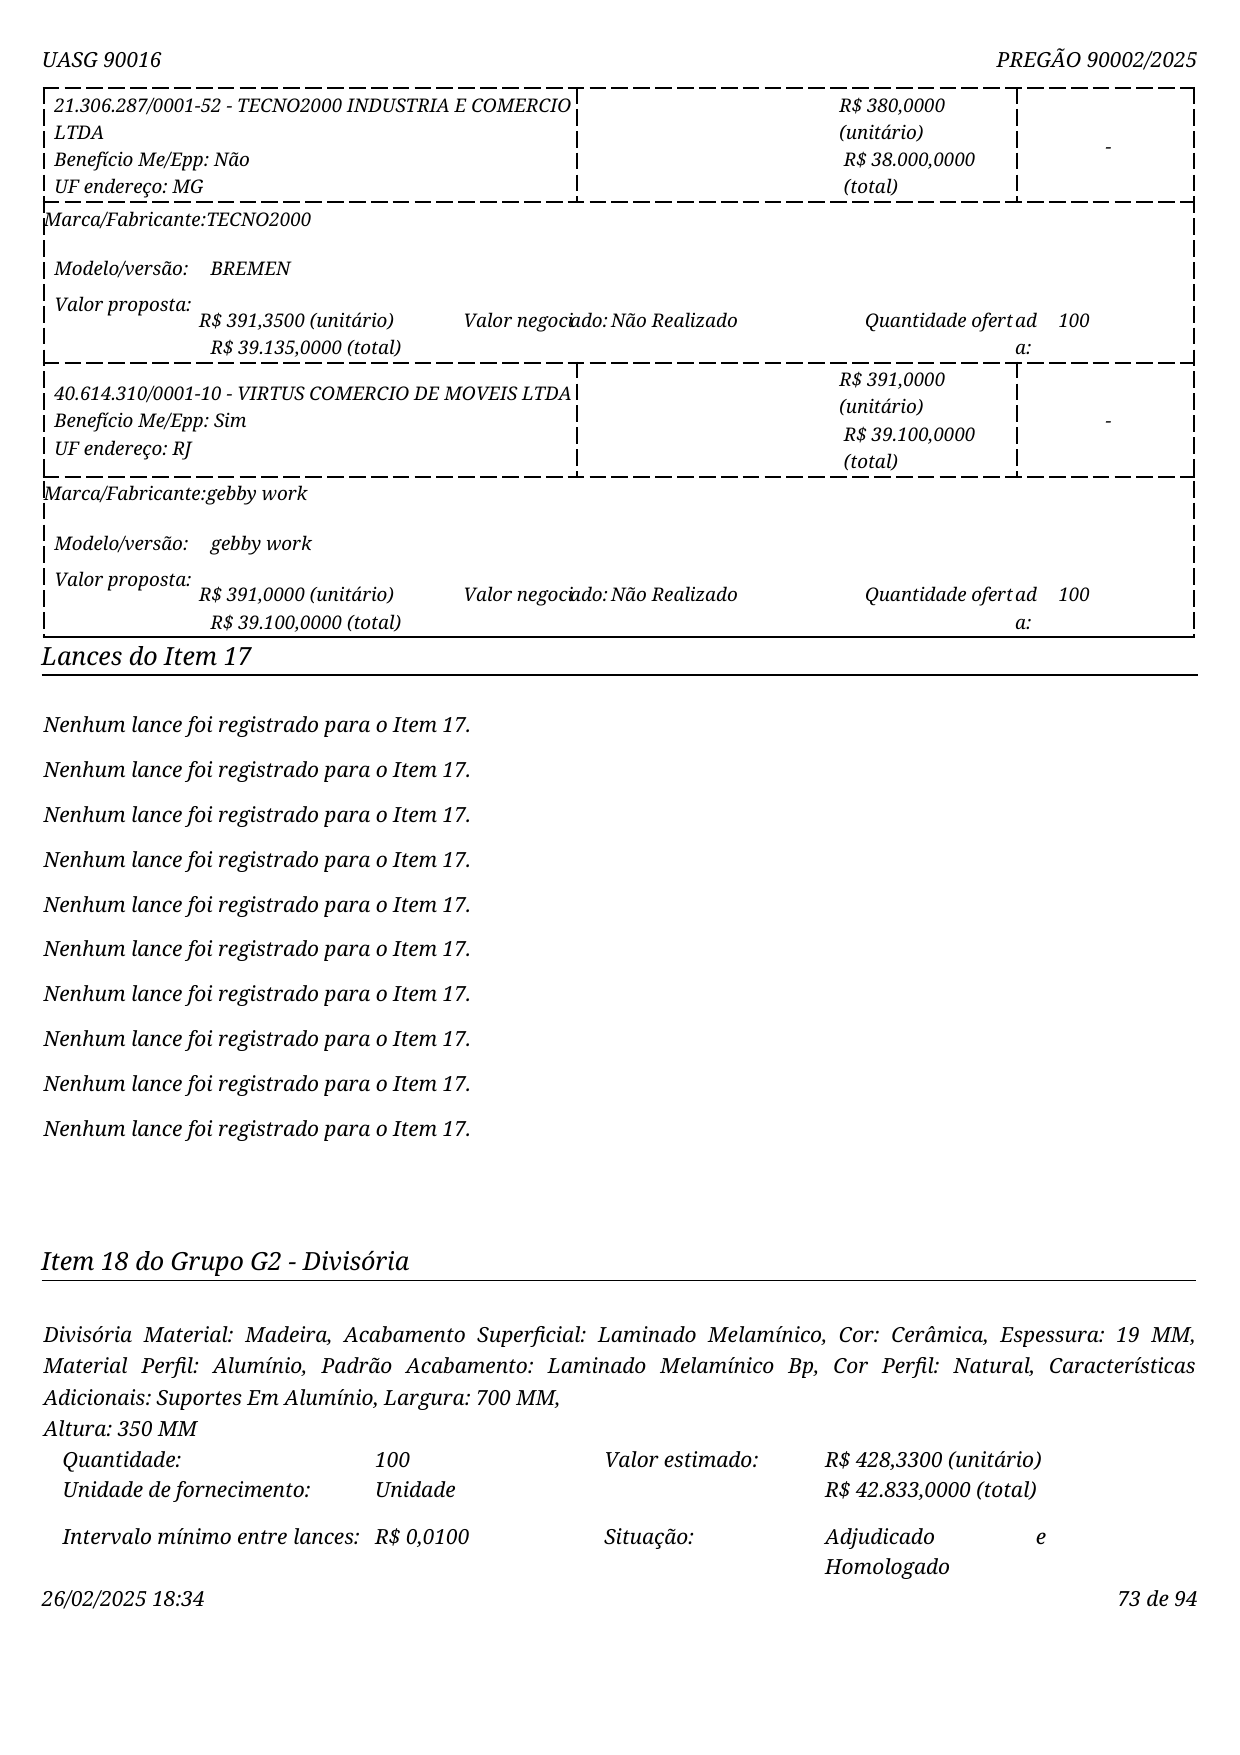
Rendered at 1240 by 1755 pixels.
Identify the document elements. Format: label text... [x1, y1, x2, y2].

table_cell [1017, 476, 1101, 527]
table_cell [604, 1475, 825, 1522]
table_cell [577, 253, 809, 302]
table_cell [1101, 253, 1194, 302]
text Nenhum lance foi registrado para o Item 17. [43, 711, 1199, 739]
text Nenhum lance foi registrado para o Item 17. [43, 979, 1199, 1008]
table_cell R$ 391,0000 (unitário) R$ 39.100,0000 (total) [809, 362, 1017, 476]
table_cell 100 [1048, 577, 1101, 636]
table_cell [809, 476, 1017, 527]
table_cell Quantidade ofert [809, 577, 1017, 636]
table_cell [1101, 527, 1194, 577]
table_cell Situação: [604, 1522, 825, 1583]
text Nenhum lance foi registrado para o Item 17. [43, 1114, 1199, 1142]
table_header R$ 428,3300 (unitário) [825, 1445, 1048, 1475]
text Nenhum lance foi registrado para o Item 17. [43, 1069, 1199, 1097]
table_cell [577, 201, 809, 253]
table_cell - [1101, 87, 1194, 201]
table_cell [577, 527, 809, 577]
table_cell [1017, 253, 1101, 302]
table_cell [809, 527, 1017, 577]
table_cell ada: [1017, 577, 1048, 636]
table_cell 100 [1048, 302, 1101, 362]
subtitle Item 18 do Grupo G2 - Divisória [41, 1244, 1200, 1278]
table_cell gebby work [199, 527, 577, 577]
table_cell R$ 391,0000 (unitário) Valor negoci R$ 39.100,0000 (total) [199, 577, 577, 636]
table_cell [577, 476, 809, 527]
table_cell [1101, 201, 1194, 253]
text Nenhum lance foi registrado para o Item 17. [43, 800, 1199, 829]
table_cell [1017, 201, 1101, 253]
subtitle Lances do Item 17 [41, 638, 1200, 672]
table_cell [577, 362, 809, 476]
table_cell [1101, 302, 1194, 362]
table_cell [1101, 476, 1194, 527]
table_cell 21.306.287/0001-52 - TECNO2000 INDUSTRIA E COMERCIO LTDA Benefício Me/Epp: Não UF endereço: MG [44, 87, 577, 201]
table_header 100 [375, 1445, 604, 1475]
table_cell R$ 0,0100 [375, 1522, 604, 1583]
table_cell ado: Não Realizado [577, 302, 809, 362]
table_cell [809, 201, 1017, 253]
table_cell Adjudicado e Homologado [825, 1522, 1048, 1583]
table_cell - [1101, 362, 1194, 476]
text Nenhum lance foi registrado para o Item 17. [43, 845, 1199, 873]
table_cell Unidade de fornecimento: [63, 1475, 375, 1522]
text Nenhum lance foi registrado para o Item 17. [43, 1024, 1199, 1053]
text Divisória Material: Madeira, Acabamento Superficial: Laminado Melamínico, Cor: Cerâmica, Espessura: 19 MM, Material Perfil: Alumínio, Padrão Acabamento: Laminado Melamínico Bp, Cor Perfil: Natural, Características Adicionais: Suportes Em Alumínio, Largura: 700 MM, [43, 1320, 1199, 1411]
table_cell [1017, 362, 1101, 476]
table_cell [577, 87, 809, 201]
table_cell Marca/Fabricante: gebby work [44, 476, 577, 527]
table_cell Modelo/versão: Valor proposta: [44, 527, 199, 636]
text Altura: 350 MM [43, 1414, 1199, 1442]
table_cell R$ 380,0000 (unitário) R$ 38.000,0000 (total) [809, 87, 1017, 201]
table_cell R$ 391,3500 (unitário) Valor negoci R$ 39.135,0000 (total) [199, 302, 577, 362]
table_cell Modelo/versão: Valor proposta: [44, 253, 199, 362]
table_cell Intervalo mínimo entre lances: [63, 1522, 375, 1583]
table_cell BREMEN [199, 253, 577, 302]
table_cell Quantidade ofert [809, 302, 1017, 362]
table_cell ada: [1017, 302, 1048, 362]
text Nenhum lance foi registrado para o Item 17. [43, 890, 1199, 918]
table_cell [1101, 577, 1194, 636]
table_cell [809, 253, 1017, 302]
table_cell ado: Não Realizado [577, 577, 809, 636]
table_header Valor estimado: [604, 1445, 825, 1475]
table_cell Unidade [375, 1475, 604, 1522]
table_header Quantidade: [63, 1445, 375, 1475]
table_cell [1017, 87, 1101, 201]
table_cell 40.614.310/0001-10 - VIRTUS COMERCIO DE MOVEIS LTDA Benefício Me/Epp: Sim UF endereço: RJ [44, 362, 577, 476]
table_cell Marca/Fabricante: TECNO2000 [44, 201, 577, 253]
table_cell R$ 42.833,0000 (total) [825, 1475, 1048, 1522]
table_cell [1017, 527, 1101, 577]
text Nenhum lance foi registrado para o Item 17. [43, 934, 1199, 963]
text Nenhum lance foi registrado para o Item 17. [43, 755, 1199, 784]
